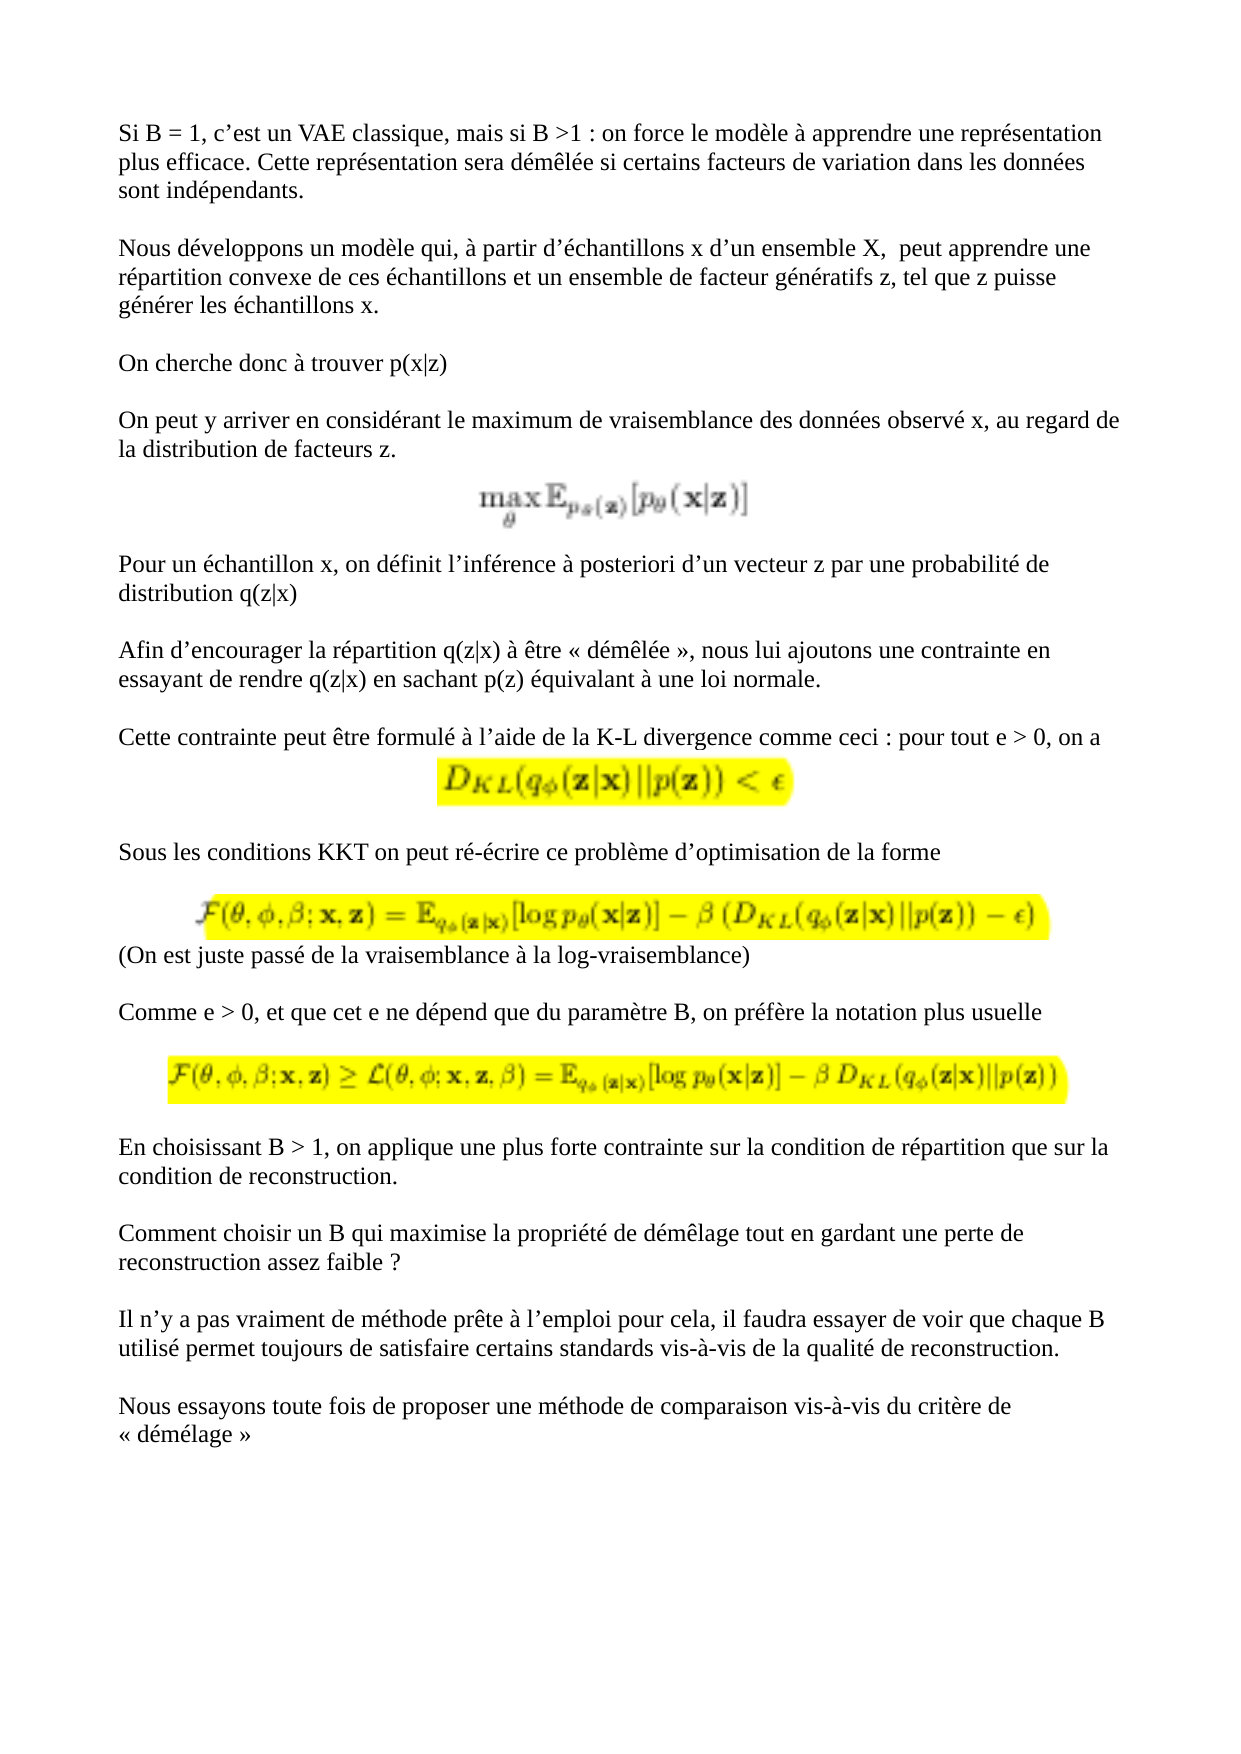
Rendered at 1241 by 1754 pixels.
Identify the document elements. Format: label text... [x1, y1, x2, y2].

text Comme e > 0, et que cet e ne dépend que du paramètre B, on préfère la notation plus usuelle [118, 997, 1122, 1026]
text Si B = 1, c’est un VAE classique, mais si B >1 : on force le modèle à apprendre une représentation plus efficace. Cette représentation sera démêlée si certains facteurs de variation dans les données sont indépendants. [118, 118, 1122, 204]
text On cherche donc à trouver p(x|z) [118, 348, 1122, 377]
text (On est juste passé de la vraisemblance à la log-vraisemblance) [118, 894, 1122, 969]
picture [472, 463, 769, 544]
text Nous essayons toute fois de proposer une méthode de comparaison vis-à-vis du critère de « démélage » [118, 1391, 1122, 1448]
text Cette contrainte peut être formulé à l’aide de la K-L divergence comme ceci : pour tout e > 0, on a [118, 722, 1122, 751]
text En choisissant B > 1, on applique une plus forte contrainte sur la condition de répartition que sur la condition de reconstruction. [118, 1132, 1122, 1189]
text Sous les conditions KKT on peut ré-écrire ce problème d’optimisation de la forme [118, 837, 1122, 866]
text Pour un échantillon x, on définit l’inférence à posteriori d’un vecteur z par une probabilité de distribution q(z|x) [118, 549, 1122, 607]
picture [183, 894, 1058, 940]
picture [167, 1055, 1073, 1104]
text Comment choisir un B qui maximise la propriété de démêlage tout en gardant une perte de reconstruction assez faible ? [118, 1218, 1122, 1276]
text On peut y arriver en considérant le maximum de vraisemblance des données observé x, au regard de la distribution de facteurs z. [118, 406, 1122, 463]
picture [437, 750, 804, 813]
text Afin d’encourager la répartition q(z|x) à être « démêlée », nous lui ajoutons une contrainte en essayant de rendre q(z|x) en sachant p(z) équivalant à une loi normale. [118, 636, 1122, 693]
text Il n’y a pas vraiment de méthode prête à l’emploi pour cela, il faudra essayer de voir que chaque B utilisé permet toujours de satisfaire certains standards vis-à-vis de la qualité de reconstruction. [118, 1304, 1122, 1362]
text Nous développons un modèle qui, à partir d’échantillons x d’un ensemble X, peut apprendre une répartition convexe de ces échantillons et un ensemble de facteur génératifs z, tel que z puisse générer les échantillons x. [118, 233, 1122, 319]
